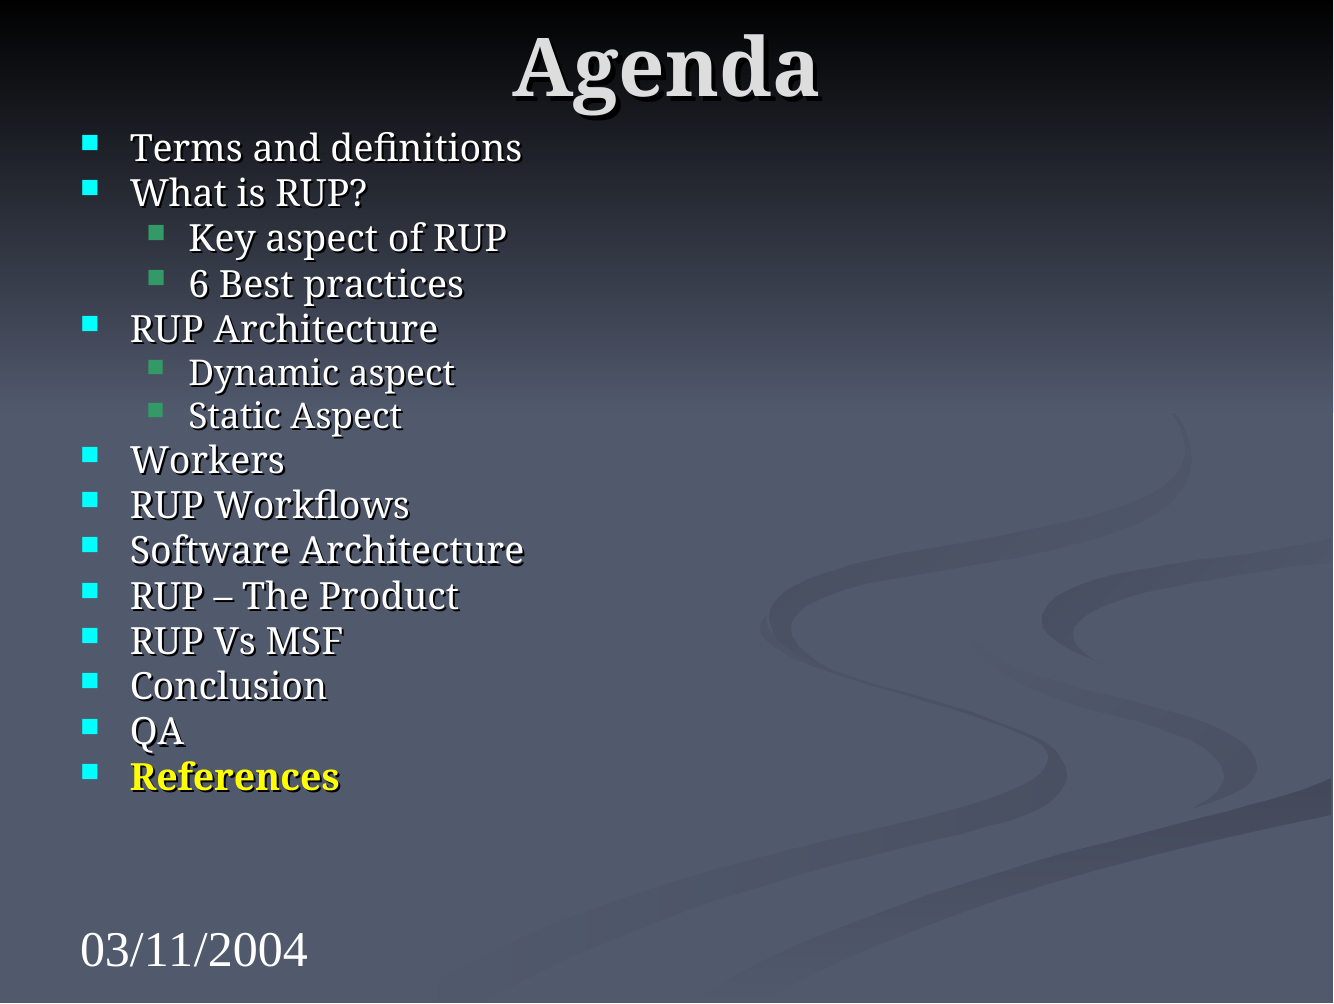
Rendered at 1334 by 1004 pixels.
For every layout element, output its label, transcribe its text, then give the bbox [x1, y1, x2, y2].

list Terms and definitions What is RUP? Key aspect of RUP 6 Best practices RUP Architecture Dynamic aspect Static Aspect Workers RUP Workflows Software Architecture RUP – The Product RUP Vs MSF Conclusion QA References [66, 125, 1267, 862]
title Agenda [66, 0, 1267, 125]
